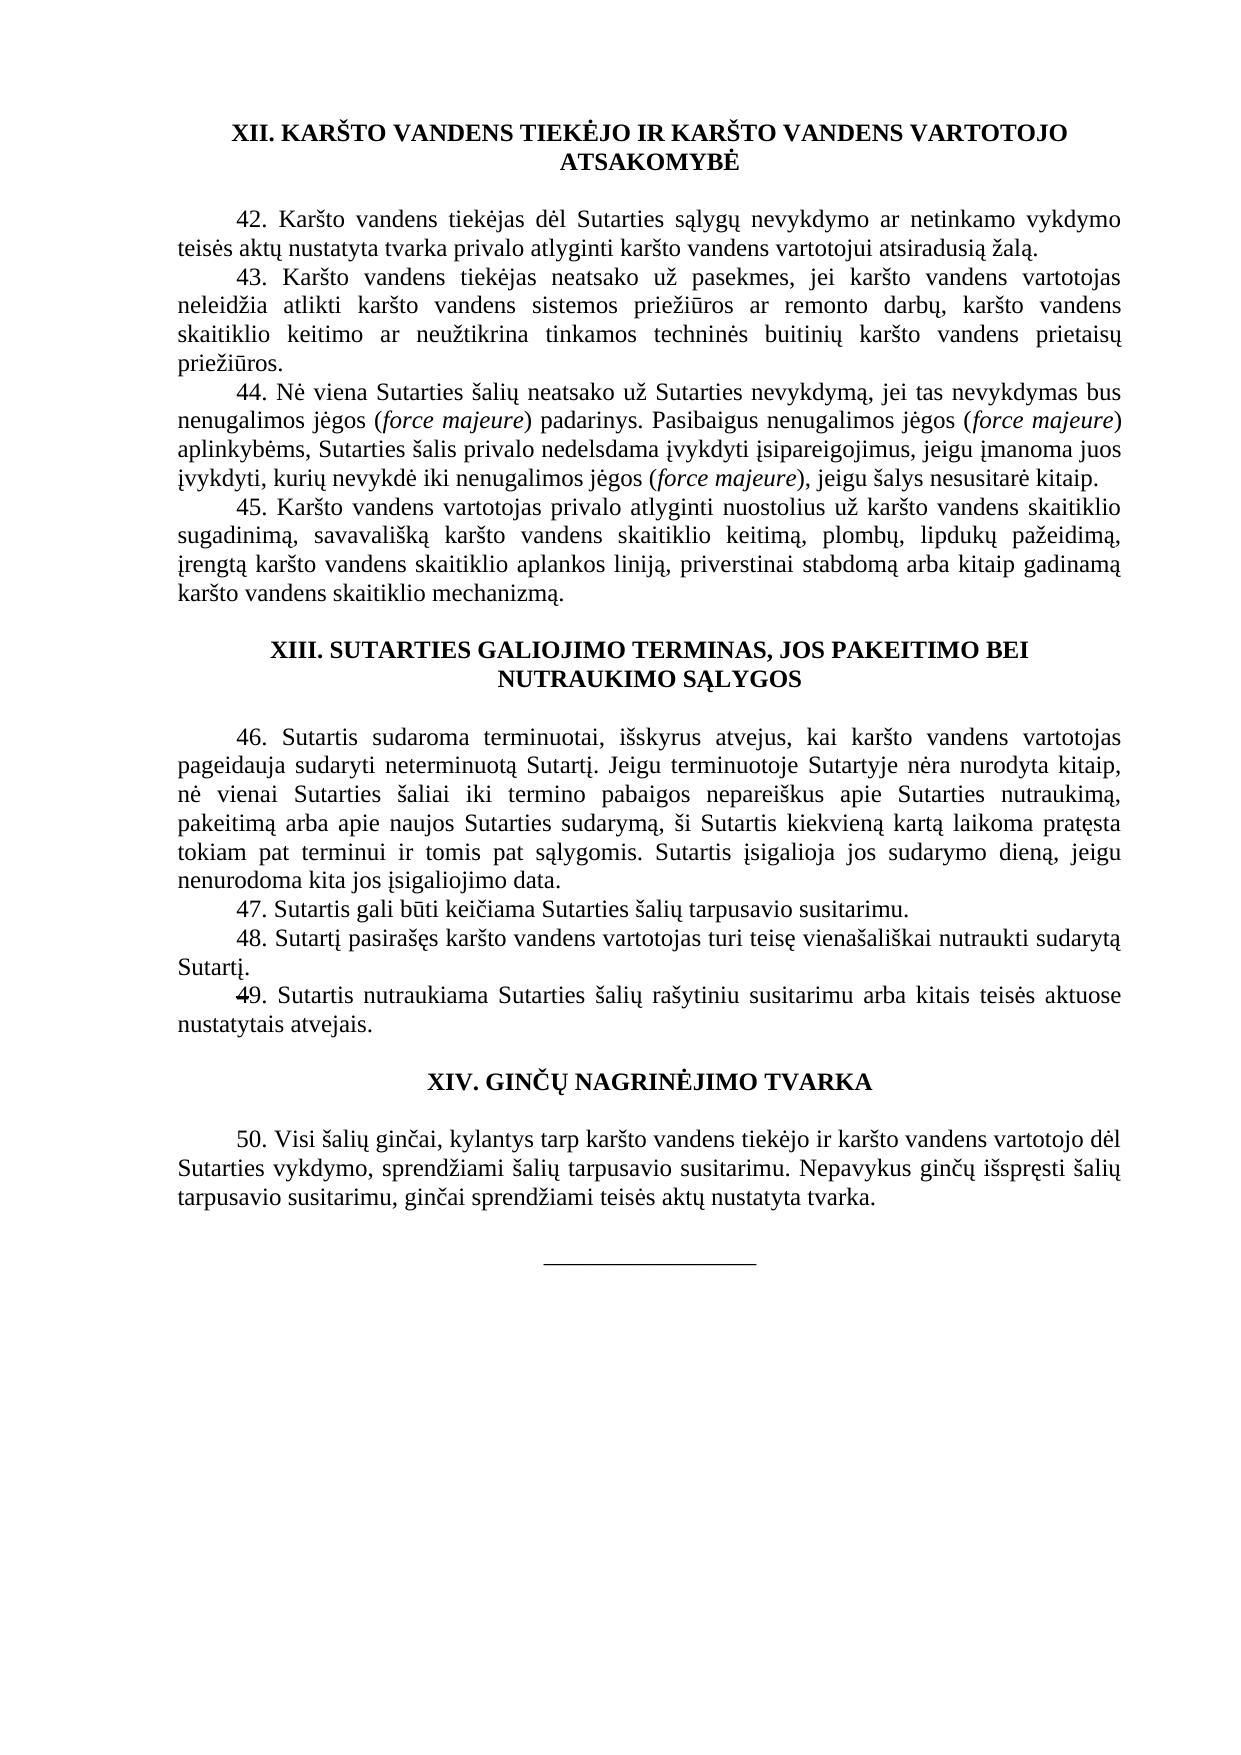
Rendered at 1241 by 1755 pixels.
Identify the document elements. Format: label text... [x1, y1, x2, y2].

text 44. Nė viena Sutarties šalių neatsako už Sutarties nevykdymą, jei tas nevykdymas bus nenugalimos jėgos (force majeure) padarinys. Pasibaigus nenugalimos jėgos (force majeure) aplinkybėms, Sutarties šalis privalo nedelsdama įvykdyti įsipareigojimus, jeigu įmanoma juos įvykdyti, kurių nevykdė iki nenugalimos jėgos (force majeure), jeigu šalys nesusitarė kitaip. [177, 377, 1122, 492]
text 49. Sutartis nutraukiama Sutarties šalių rašytiniu susitarimu arba kitais teisės aktuose nustatytais atvejais. [177, 981, 1122, 1038]
text 47. Sutartis gali būti keičiama Sutarties šalių tarpusavio susitarimu. [177, 894, 1122, 923]
text XIII. sutarties GALIOJIMO terminas, JOS pakeitimo bei nutraukimo sąlygos [177, 636, 1122, 693]
text XIV. ginčų nagrinėjimo tvarka [177, 1067, 1122, 1096]
text XII. karšto vandens tiekėjo ir KARŠTO VANDENS vartotojo atsakomybė [177, 118, 1122, 176]
text 48. Sutartį pasirašęs karšto vandens vartotojas turi teisę vienašališkai nutraukti sudarytą Sutartį. [177, 923, 1122, 981]
text 46. Sutartis sudaroma terminuotai, išskyrus atvejus, kai karšto vandens vartotojas pageidauja sudaryti neterminuotą Sutartį. Jeigu terminuotoje Sutartyje nėra nurodyta kitaip, nė vienai Sutarties šaliai iki termino pabaigos nepareiškus apie Sutarties nutraukimą, pakeitimą arba apie naujos Sutarties sudarymą, ši Sutartis kiekvieną kartą laikoma pratęsta tokiam pat terminui ir tomis pat sąlygomis. Sutartis įsigalioja jos sudarymo dieną, jeigu nenurodoma kita jos įsigaliojimo data. [177, 722, 1122, 894]
text 50. Visi šalių ginčai, kylantys tarp karšto vandens tiekėjo ir karšto vandens vartotojo dėl Sutarties vykdymo, sprendžiami šalių tarpusavio susitarimu. Nepavykus ginčų išspręsti šalių tarpusavio susitarimu, ginčai sprendžiami teisės aktų nustatyta tvarka. [177, 1124, 1122, 1211]
text 45. Karšto vandens vartotojas privalo atlyginti nuostolius už karšto vandens skaitiklio sugadinimą, savavališką karšto vandens skaitiklio keitimą, plombų, lipdukų pažeidimą, įrengtą karšto vandens skaitiklio aplankos liniją, priverstinai stabdomą arba kitaip gadinamą karšto vandens skaitiklio mechanizmą. [177, 492, 1122, 607]
text 42. Karšto vandens tiekėjas dėl Sutarties sąlygų nevykdymo ar netinkamo vykdymo teisės aktų nustatyta tvarka privalo atlyginti karšto vandens vartotojui atsiradusią žalą. [177, 204, 1122, 262]
text 43. Karšto vandens tiekėjas neatsako už pasekmes, jei karšto vandens vartotojas neleidžia atlikti karšto vandens sistemos priežiūros ar remonto darbų, karšto vandens skaitiklio keitimo ar neužtikrina tinkamos techninės buitinių karšto vandens prietaisų priežiūros. [177, 262, 1122, 377]
text _________________ [177, 1239, 1122, 1268]
